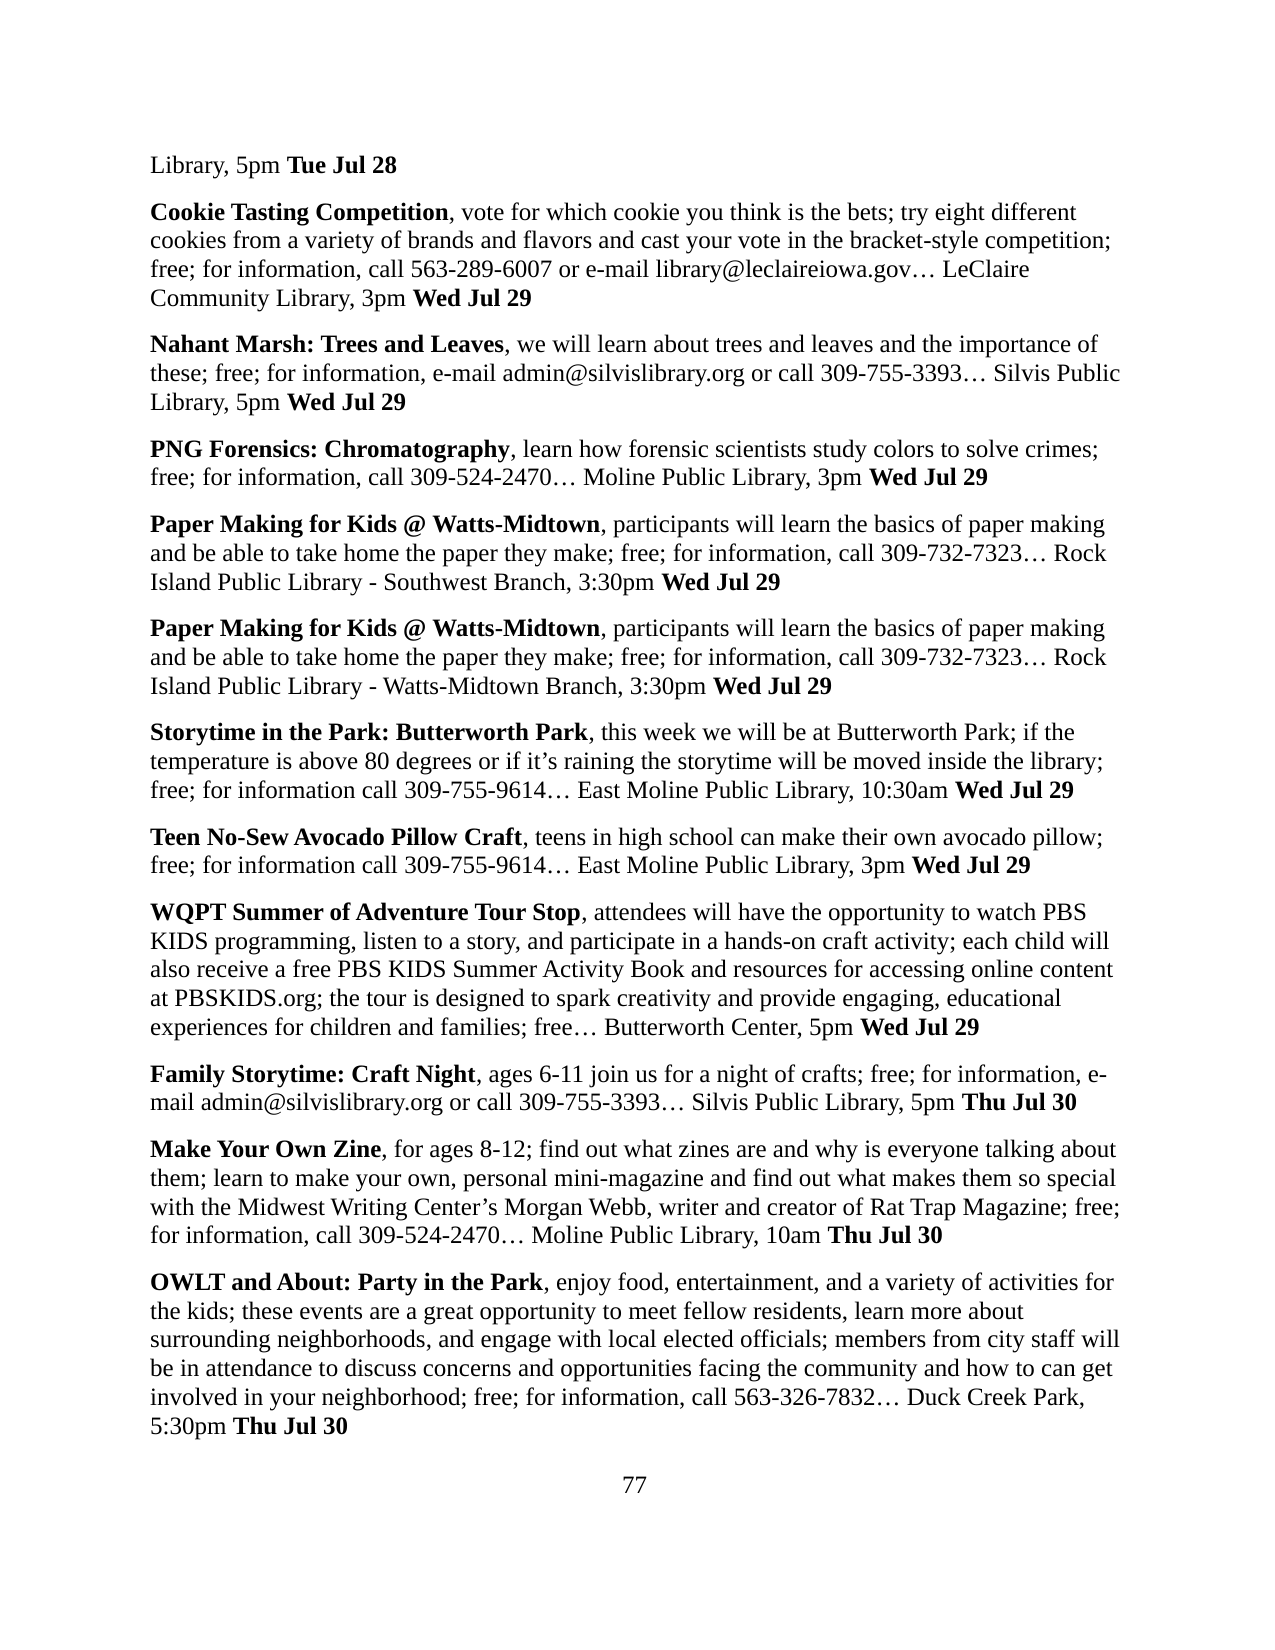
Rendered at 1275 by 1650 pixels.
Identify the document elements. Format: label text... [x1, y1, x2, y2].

text Make Your Own Zine, for ages 8-12; find out what zines are and why is everyone talking about them; learn to make your own, personal mini-magazine and find out what makes them so special with the Midwest Writing Center’s Morgan Webb, writer and creator of Rat Trap Magazine; free; for information, call 309-524-2470… Moline Public Library, 10am Thu Jul 30 [150, 1134, 1125, 1249]
text OWLT and About: Party in the Park, enjoy food, entertainment, and a variety of activities for the kids; these events are a great opportunity to meet fellow residents, learn more about surrounding neighborhoods, and engage with local elected officials; members from city staff will be in attendance to discuss concerns and opportunities facing the community and how to can get involved in your neighborhood; free; for information, call 563-326-7832… Duck Creek Park, 5:30pm Thu Jul 30 [150, 1267, 1125, 1439]
text WQPT Summer of Adventure Tour Stop, attendees will have the opportunity to watch PBS KIDS programming, listen to a story, and participate in a hands-on craft activity; each child will also receive a free PBS KIDS Summer Activity Book and resources for accessing online content at PBSKIDS.org; the tour is designed to spark creativity and provide engaging, educational experiences for children and families; free… Butterworth Center, 5pm Wed Jul 29 [150, 897, 1125, 1041]
text Paper Making for Kids @ Watts-Midtown, participants will learn the basics of paper making and be able to take home the paper they make; free; for information, call 309-732-7323… Rock Island Public Library - Southwest Branch, 3:30pm Wed Jul 29 [150, 509, 1125, 595]
text Library, 5pm Tue Jul 28 [150, 150, 1125, 179]
text Family Storytime: Craft Night, ages 6-11 join us for a night of crafts; free; for information, e-mail admin@silvislibrary.org or call 309-755-3393… Silvis Public Library, 5pm Thu Jul 30 [150, 1059, 1125, 1116]
text Nahant Marsh: Trees and Leaves, we will learn about trees and leaves and the importance of these; free; for information, e-mail admin@silvislibrary.org or call 309-755-3393… Silvis Public Library, 5pm Wed Jul 29 [150, 329, 1125, 416]
text PNG Forensics: Chromatography, learn how forensic scientists study colors to solve crimes; free; for information, call 309-524-2470… Moline Public Library, 3pm Wed Jul 29 [150, 434, 1125, 491]
text Paper Making for Kids @ Watts-Midtown, participants will learn the basics of paper making and be able to take home the paper they make; free; for information, call 309-732-7323… Rock Island Public Library - Watts-Midtown Branch, 3:30pm Wed Jul 29 [150, 613, 1125, 699]
text Teen No-Sew Avocado Pillow Craft, teens in high school can make their own avocado pillow; free; for information call 309-755-9614… East Moline Public Library, 3pm Wed Jul 29 [150, 822, 1125, 879]
text Cookie Tasting Competition, vote for which cookie you think is the bets; try eight different cookies from a variety of brands and flavors and cast your vote in the bracket-style competition; free; for information, call 563-289-6007 or e-mail library@leclaireiowa.gov… LeClaire Community Library, 3pm Wed Jul 29 [150, 197, 1125, 312]
text Storytime in the Park: Butterworth Park, this week we will be at Butterworth Park; if the temperature is above 80 degrees or if it’s raining the storytime will be moved inside the library; free; for information call 309-755-9614… East Moline Public Library, 10:30am Wed Jul 29 [150, 717, 1125, 804]
